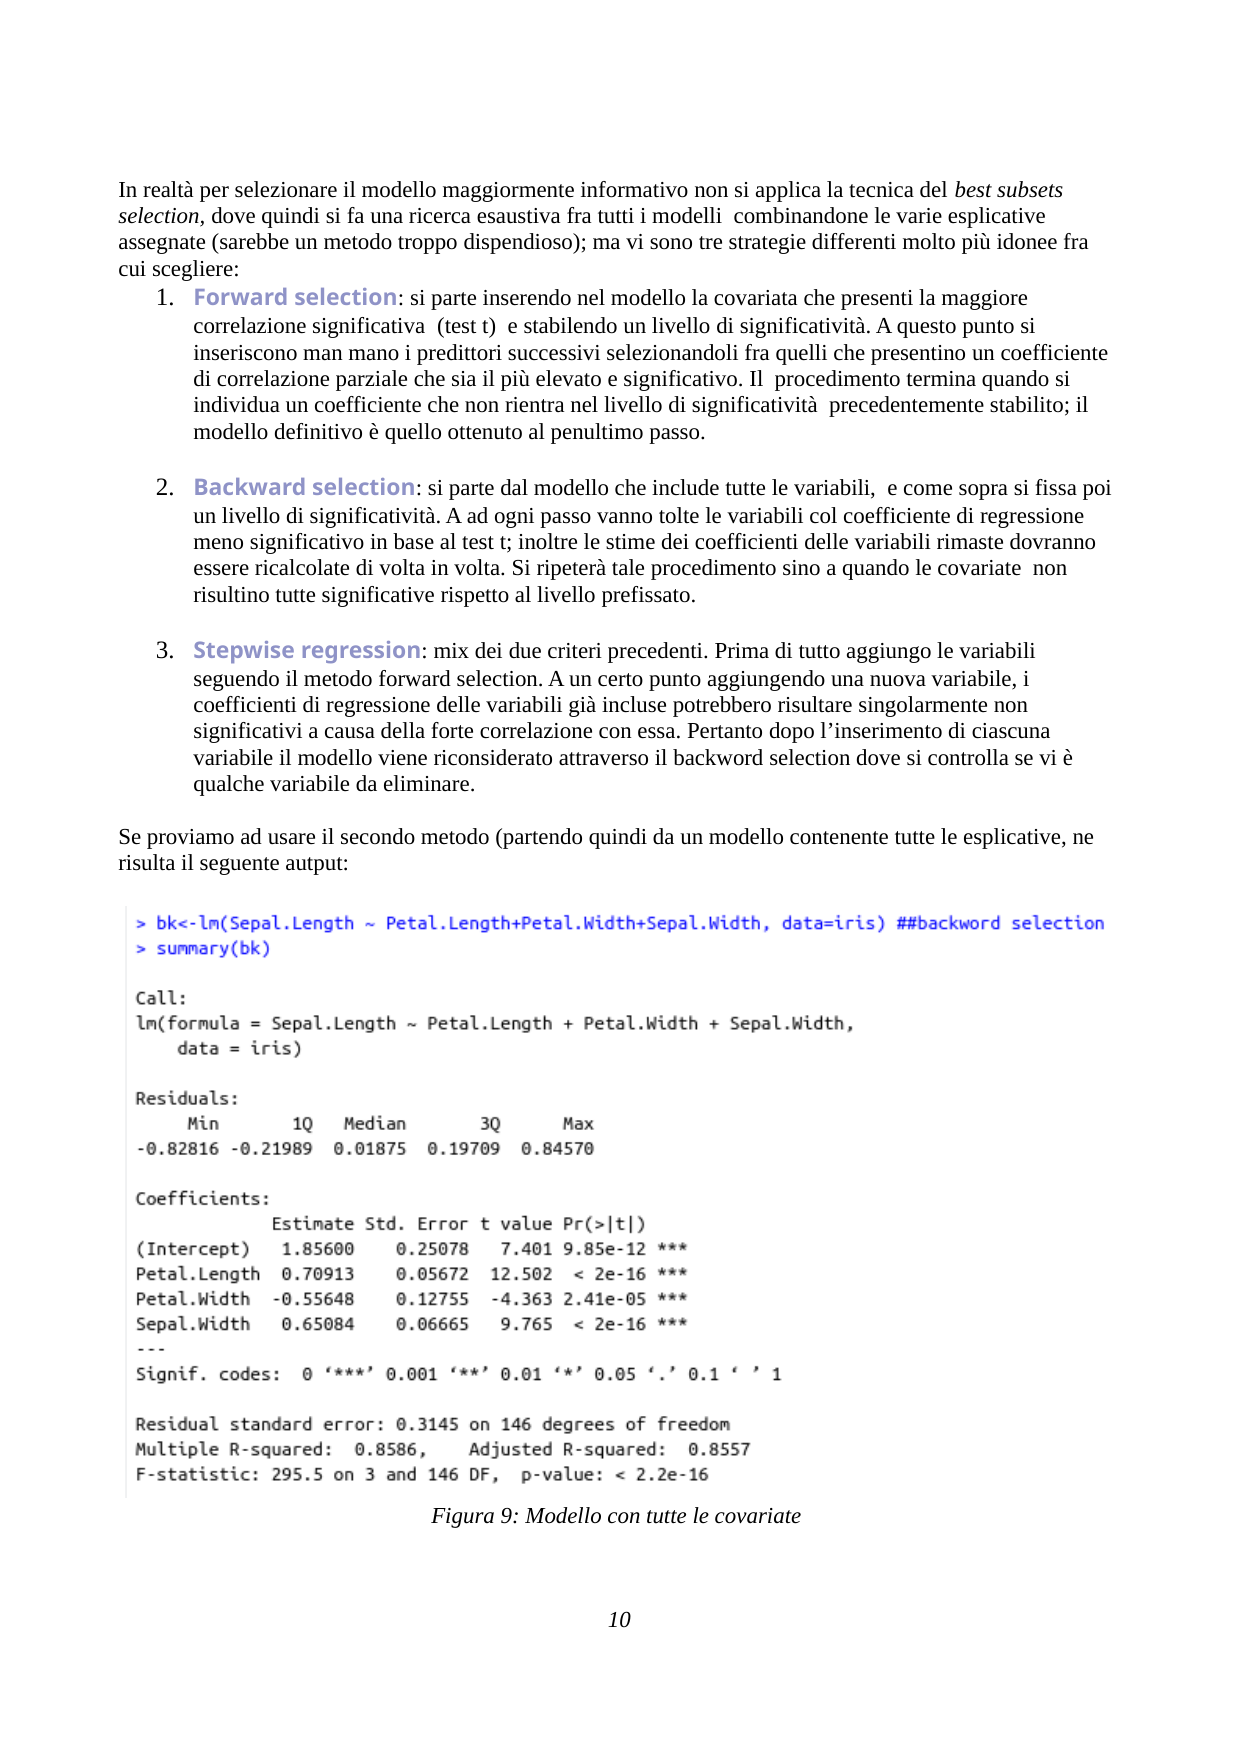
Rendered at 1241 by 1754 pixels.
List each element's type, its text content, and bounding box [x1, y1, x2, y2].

text Se proviamo ad usare il secondo metodo (partendo quindi da un modello contenente tutte le esplicative, ne risulta il seguente autput: [118, 823, 1122, 876]
list Forward selection: si parte inserendo nel modello la covariata che presenti la maggiore correlazione significativa (test t) e stabilendo un livello di significatività. A questo punto si inseriscono man mano i predittori successivi selezionandoli fra quelli che presentino un coefficiente di correlazione parziale che sia il più elevato e significativo. Il procedimento termina quando si individua un coefficiente che non rientra nel livello di significatività precedentemente stabilito; il modello definitivo è quello ottenuto al penultimo passo. [156, 281, 1122, 444]
text In realtà per selezionare il modello maggiormente informativo non si applica la tecnica del best subsets selection, dove quindi si fa una ricerca esaustiva fra tutti i modelli combinandone le varie esplicative assegnate (sarebbe un metodo troppo dispendioso); ma vi sono tre strategie differenti molto più idonee fra cui scegliere: [118, 176, 1122, 281]
list Stepwise regression: mix dei due criteri precedenti. Prima di tutto aggiungo le variabili seguendo il metodo forward selection. A un certo punto aggiungendo una nuova variabile, i coefficienti di regressione delle variabili già incluse potrebbero risultare singolarmente non significativi a causa della forte correlazione con essa. Pertanto dopo l’inserimento di ciascuna variabile il modello viene riconsiderato attraverso il backword selection dove si controlla se vi è qualche variabile da eliminare. [156, 633, 1122, 797]
picture [125, 906, 1115, 1498]
text Figura 9: Modello con tutte le covariate [126, 1498, 1115, 1529]
list Backward selection: si parte dal modello che include tutte le variabili, e come sopra si fissa poi un livello di significatività. A ad ogni passo vanno tolte le variabili col coefficiente di regressione meno significativo in base al test t; inoltre le stime dei coefficienti delle variabili rimaste dovranno essere ricalcolate di volta in volta. Si ripeterà tale procedimento sino a quando le covariate non risultino tutte significative rispetto al livello prefissato. [156, 471, 1122, 607]
